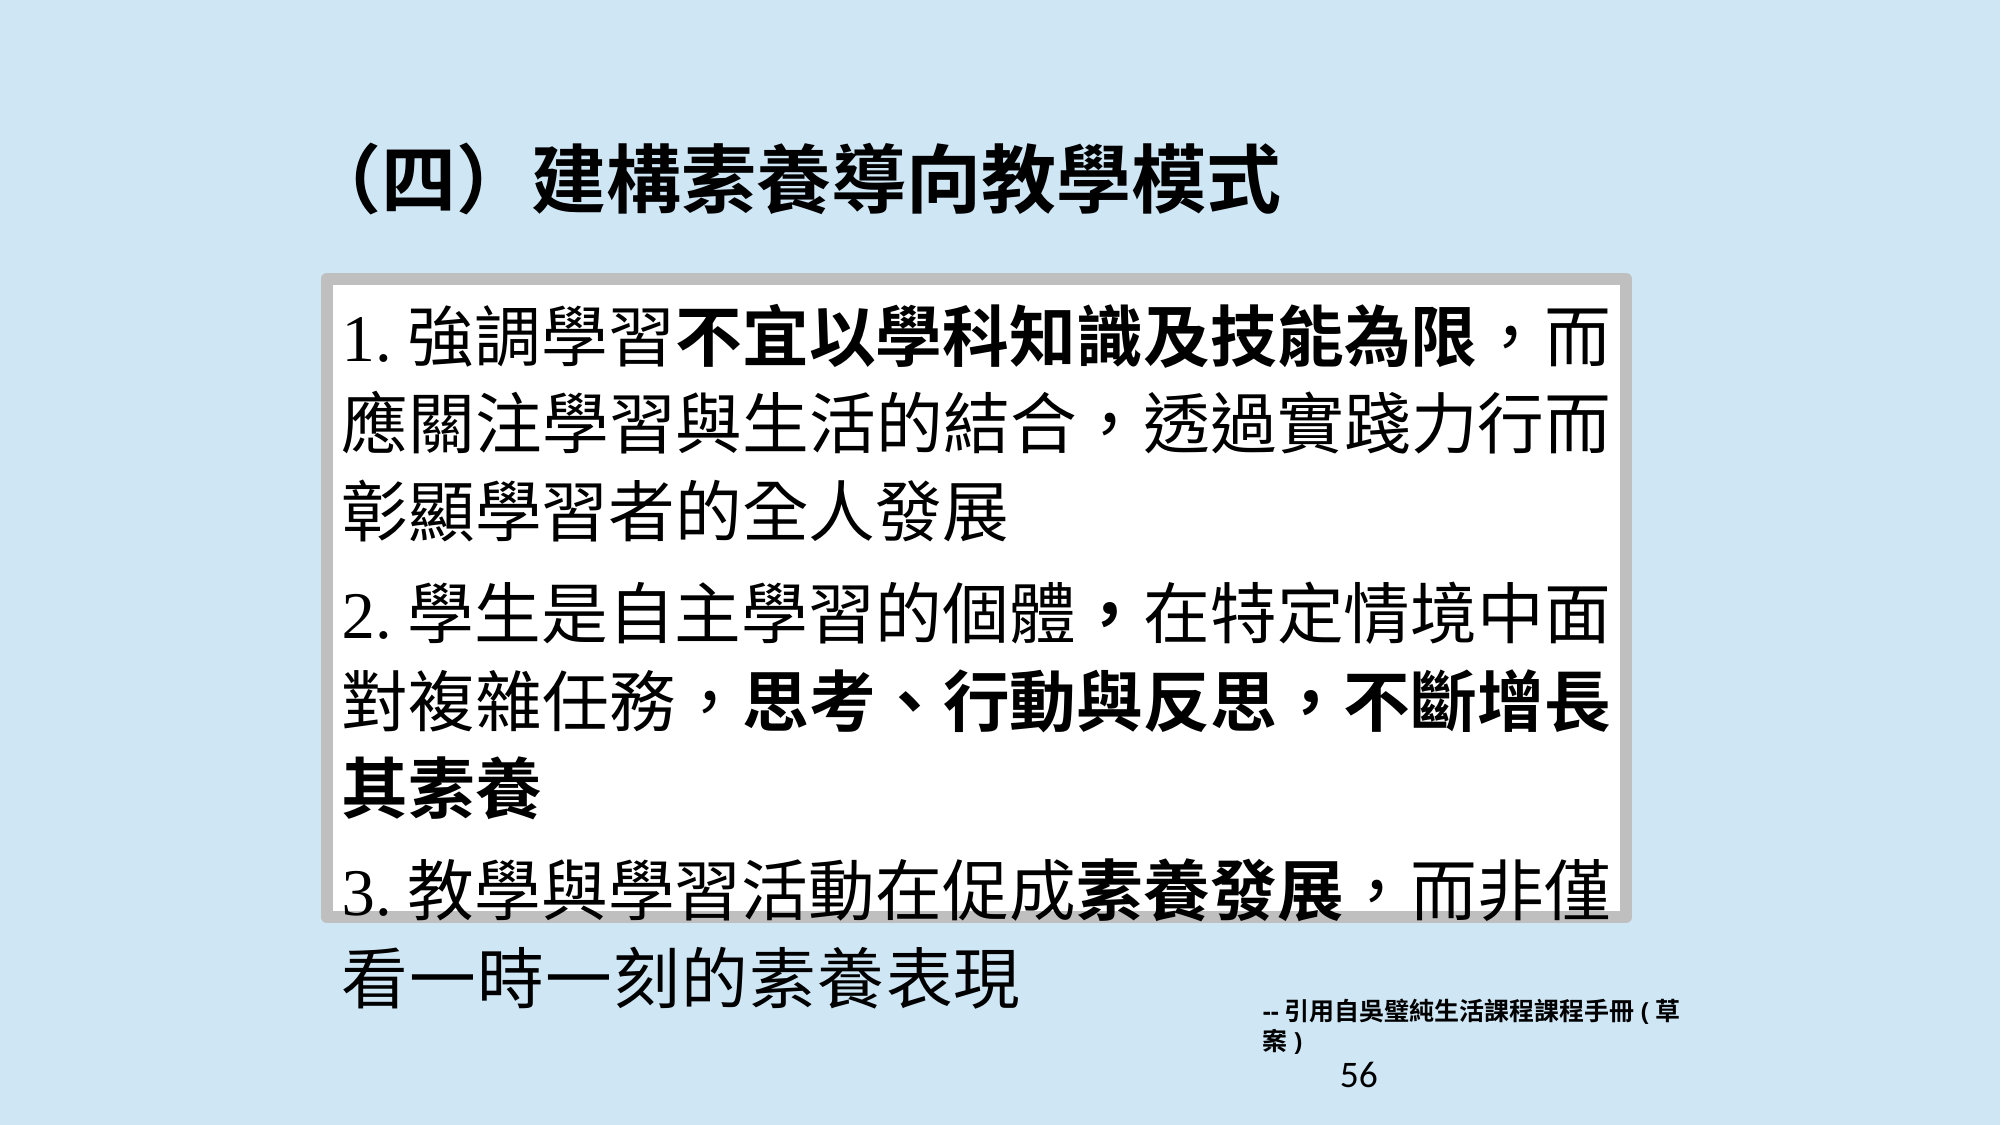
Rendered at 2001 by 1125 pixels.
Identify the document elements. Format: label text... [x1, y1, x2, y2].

list 1.強調學習不宜以學科知識及技能為限，而應關注學習與生活的結合，透過實踐力行而彰顯學習者的全人發展 2.學生是自主學習的個體，在特定情境中面對複雜任務，思考、行動與反思，不斷增長其素養 3.教學與學習活動在促成素養發展，而非僅看一時一刻的素養表現 [326, 278, 1626, 917]
text_box --引用自吳璧純生活課程課程手冊(草案) [1248, 987, 1720, 1063]
slide_number 56 [1325, 1042, 1675, 1103]
text_box （四）建構素養導向教學模式 [291, 125, 1522, 246]
